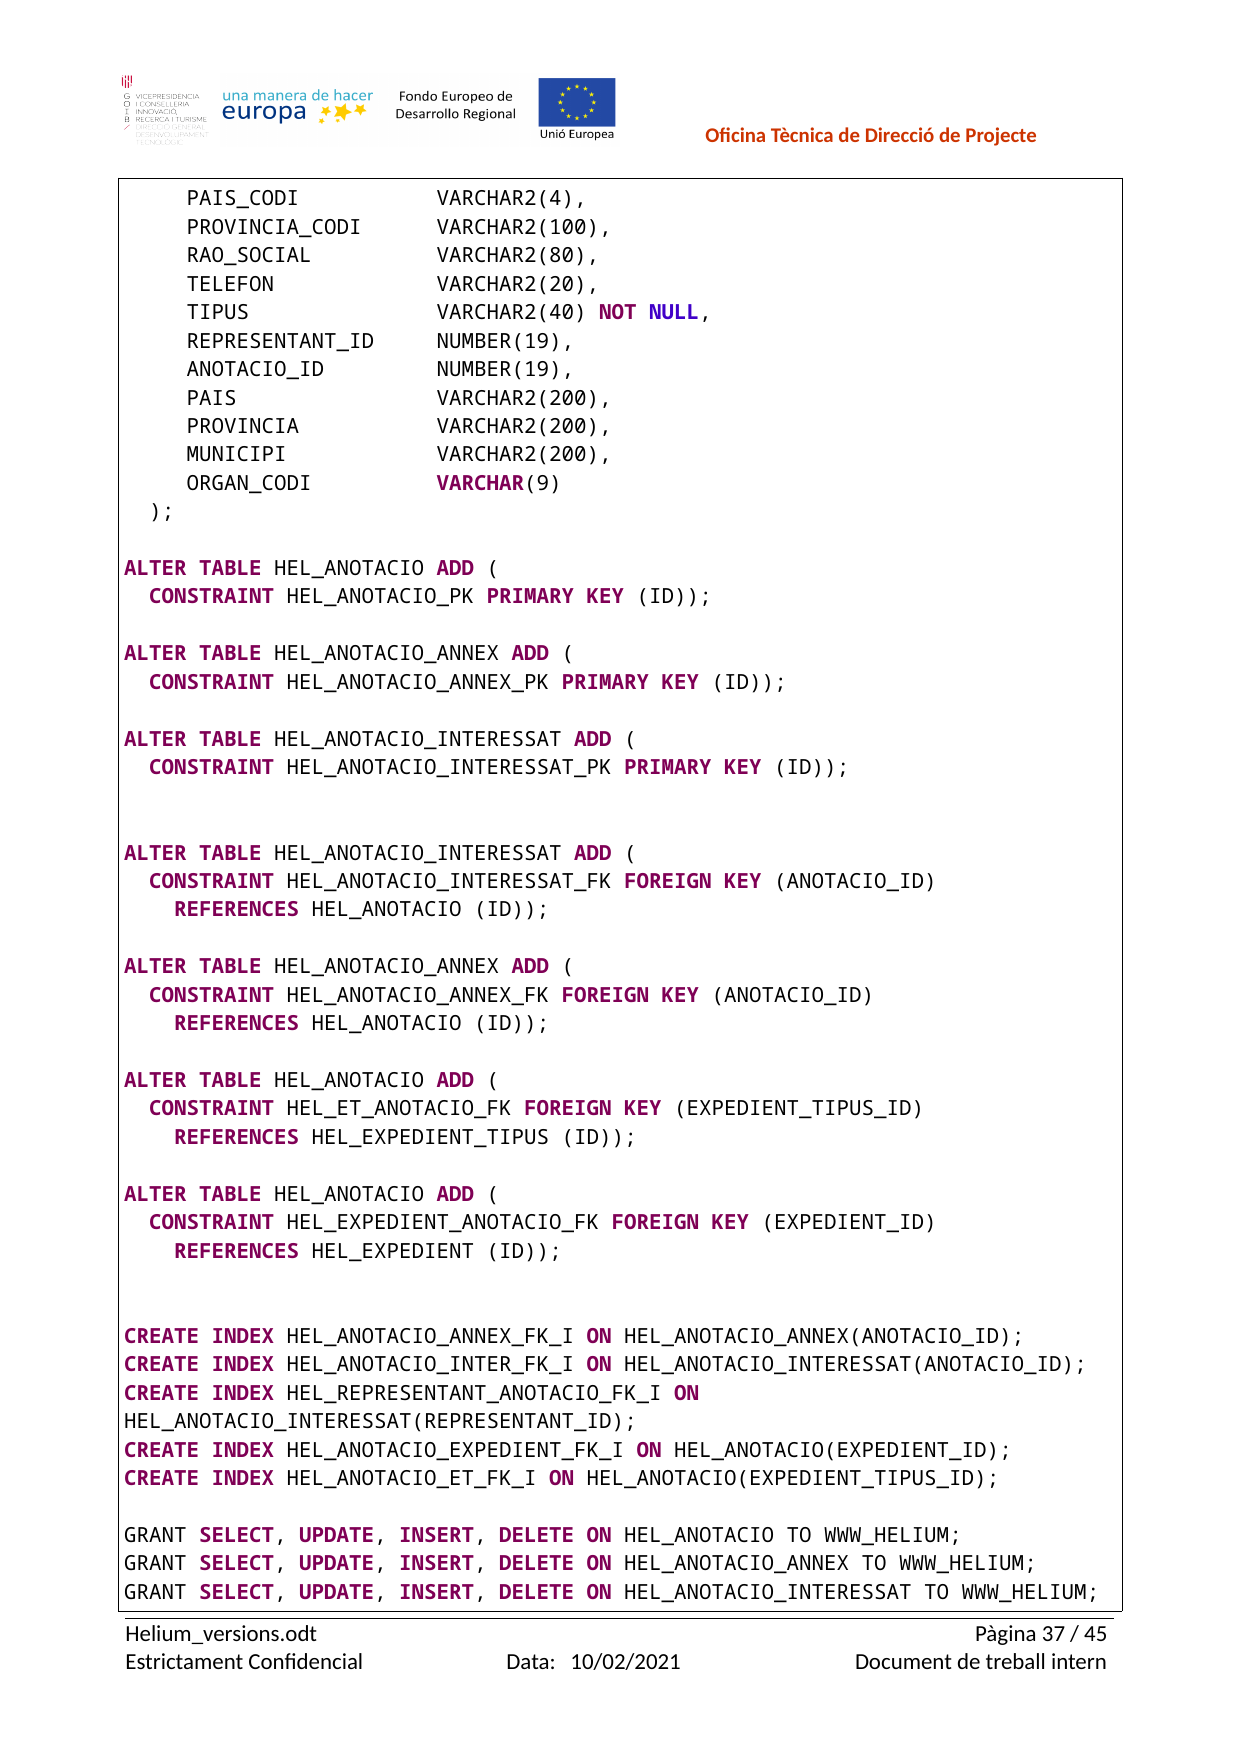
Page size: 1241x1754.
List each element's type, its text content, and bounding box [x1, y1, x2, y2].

picture [219, 73, 621, 147]
table_header PAIS_CODI VARCHAR2(4), PROVINCIA_CODI VARCHAR2(100), RAO_SOCIAL VARCHAR2(80), TELEFON VARCHAR2(20), TIPUS VARCHAR2(40) NOT NULL, REPRESENTANT_ID NUMBER(19), ANOTACIO_ID NUMBER(19), PAIS VARCHAR2(200), PROVINCIA VARCHAR2(200), MUNICIPI VARCHAR2(200), ORGAN_CODI VARCHAR(9) ); ALTER TABLE HEL_ANOTACIO ADD ( CONSTRAINT HEL_ANOTACIO_PK PRIMARY KEY (ID)); ALTER TABLE HEL_ANOTACIO_ANNEX ADD ( CONSTRAINT HEL_ANOTACIO_ANNEX_PK PRIMARY KEY (ID)); ALTER TABLE HEL_ANOTACIO_INTERESSAT ADD ( CONSTRAINT HEL_ANOTACIO_INTERESSAT_PK PRIMARY KEY (ID)); ALTER TABLE HEL_ANOTACIO_INTERESSAT ADD ( CONSTRAINT HEL_ANOTACIO_INTERESSAT_FK FOREIGN KEY (ANOTACIO_ID) REFERENCES HEL_ANOTACIO (ID)); ALTER TABLE HEL_ANOTACIO_ANNEX ADD ( CONSTRAINT HEL_ANOTACIO_ANNEX_FK FOREIGN KEY (ANOTACIO_ID) REFERENCES HEL_ANOTACIO (ID)); ALTER TABLE HEL_ANOTACIO ADD ( CONSTRAINT HEL_ET_ANOTACIO_FK FOREIGN KEY (EXPEDIENT_TIPUS_ID) REFERENCES HEL_EXPEDIENT_TIPUS (ID)); ALTER TABLE HEL_ANOTACIO ADD ( CONSTRAINT HEL_EXPEDIENT_ANOTACIO_FK FOREIGN KEY (EXPEDIENT_ID) REFERENCES HEL_EXPEDIENT (ID)); CREATE INDEX HEL_ANOTACIO_ANNEX_FK_I ON HEL_ANOTACIO_ANNEX(ANOTACIO_ID); CREATE INDEX HEL_ANOTACIO_INTER_FK_I ON HEL_ANOTACIO_INTERESSAT(ANOTACIO_ID); CREATE INDEX HEL_REPRESENTANT_ANOTACIO_FK_I ON HEL_ANOTACIO_INTERESSAT(REPRESENTANT_ID); CREATE INDEX HEL_ANOTACIO_EXPEDIENT_FK_I ON HEL_ANOTACIO(EXPEDIENT_ID); CREATE INDEX HEL_ANOTACIO_ET_FK_I ON HEL_ANOTACIO(EXPEDIENT_TIPUS_ID); GRANT SELECT, UPDATE, INSERT, DELETE ON HEL_ANOTACIO TO WWW_HELIUM; GRANT SELECT, UPDATE, INSERT, DELETE ON HEL_ANOTACIO_ANNEX TO WWW_HELIUM; GRANT SELECT, UPDATE, INSERT, DELETE ON HEL_ANOTACIO_INTERESSAT TO WWW_HELIUM; [119, 179, 1122, 1611]
picture [118, 73, 213, 147]
